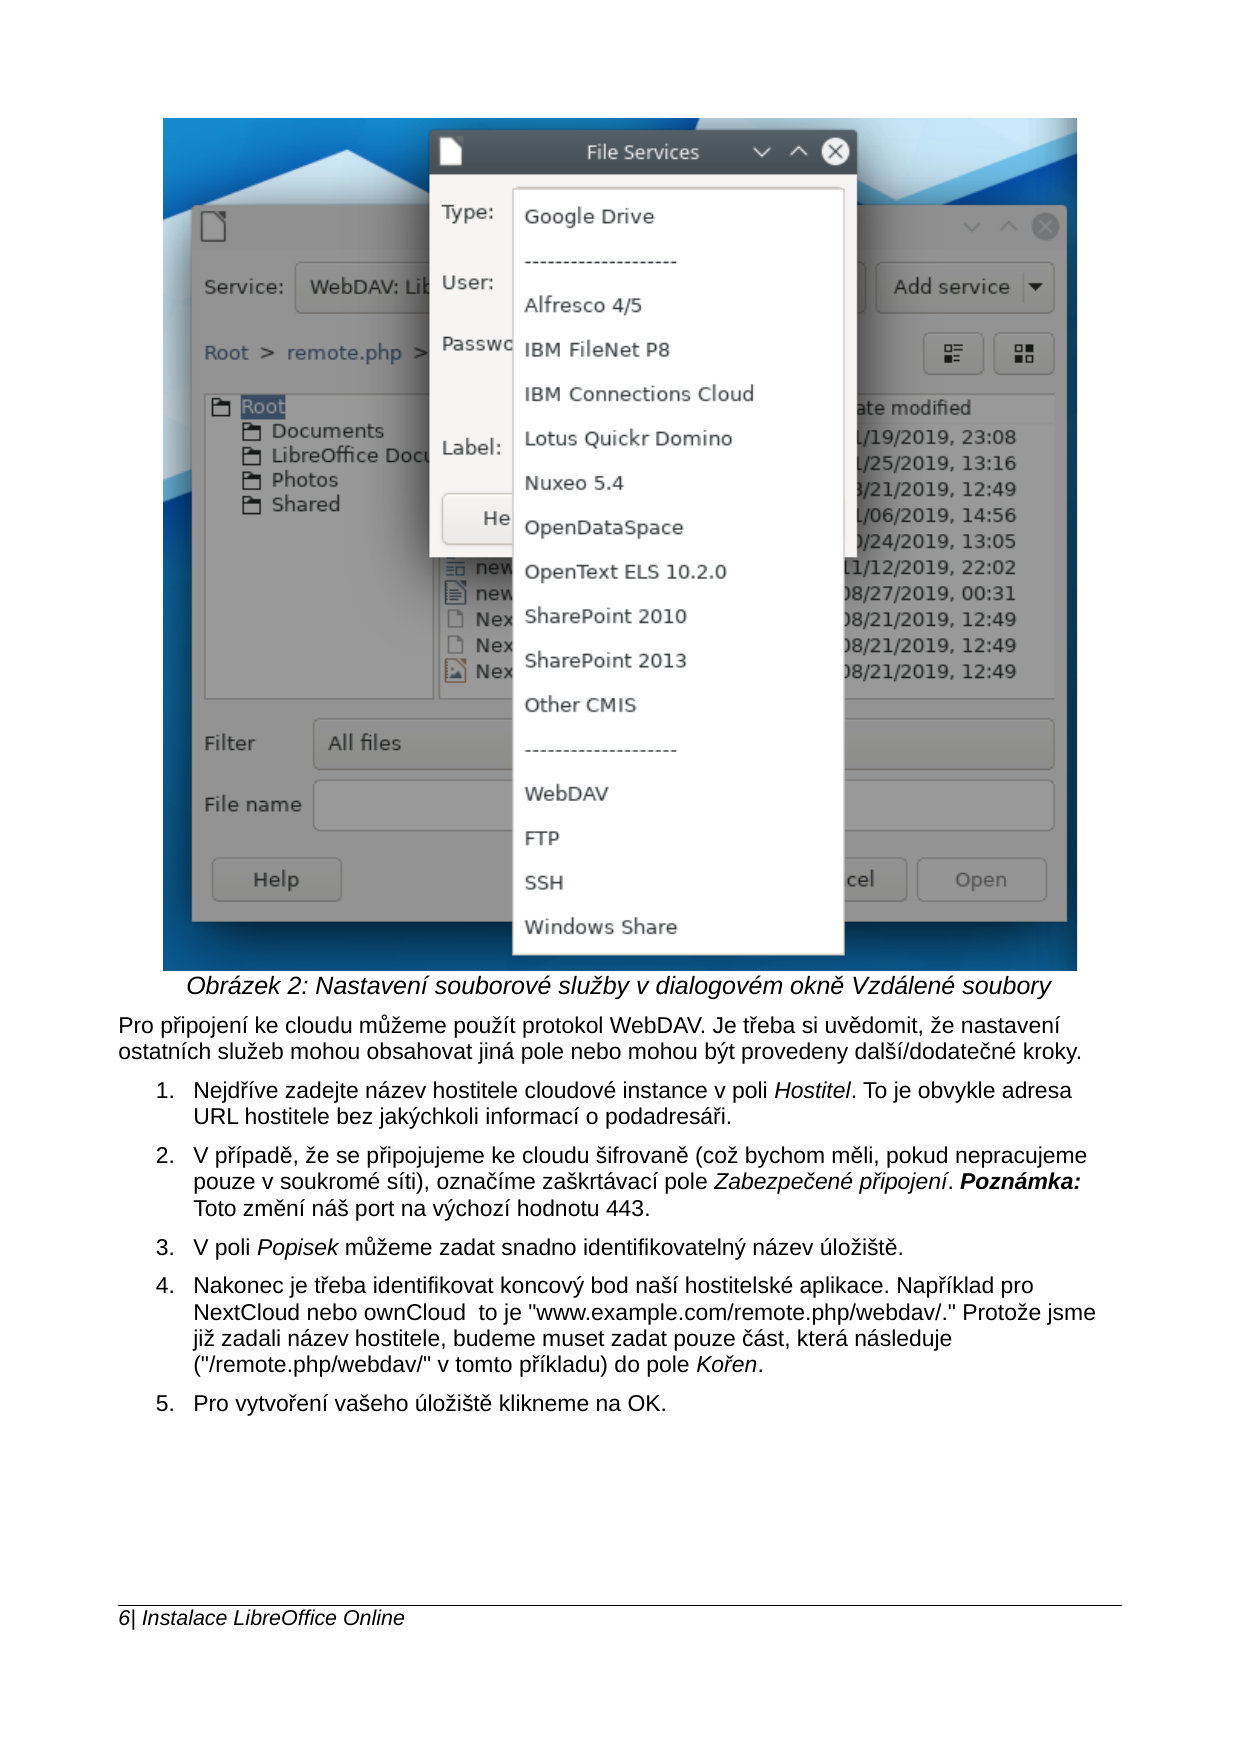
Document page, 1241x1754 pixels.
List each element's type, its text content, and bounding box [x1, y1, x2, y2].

list V případě, že se připojujeme ke cloudu šifrovaně (což bychom měli, pokud nepracujeme pouze v soukromé síti), označíme zaškrtávací pole Zabezpečené připojení. Poznámka: Toto změní náš port na výchozí hodnotu 443. [156, 1142, 1122, 1221]
text Obrázek 2: Nastavení souborové služby v dialogovém okně Vzdálené soubory [154, 971, 1086, 999]
list Pro vytvoření vašeho úložiště klikneme na OK. [156, 1390, 1122, 1417]
text Pro připojení ke cloudu můžeme použít protokol WebDAV. Je třeba si uvědomit, že nastavení ostatních služeb mohou obsahovat jiná pole nebo mohou být provedeny další/dodatečné kroky. [118, 1012, 1122, 1064]
picture [163, 118, 1078, 971]
list V poli Popisek můžeme zadat snadno identifikovatelný název úložiště. [156, 1233, 1122, 1260]
list Nakonec je třeba identifikovat koncový bod naší hostitelské aplikace. Například pro NextCloud nebo ownCloud to je "www.example.com/remote.php/webdav/." Protože jsme již zadali název hostitele, budeme muset zadat pouze část, která následuje ("/remote.php/webdav/" v tomto příkladu) do pole Kořen. [156, 1272, 1122, 1378]
list Nejdříve zadejte název hostitele cloudové instance v poli Hostitel. To je obvykle adresa URL hostitele bez jakýchkoli informací o podadresáři. [156, 1077, 1122, 1129]
